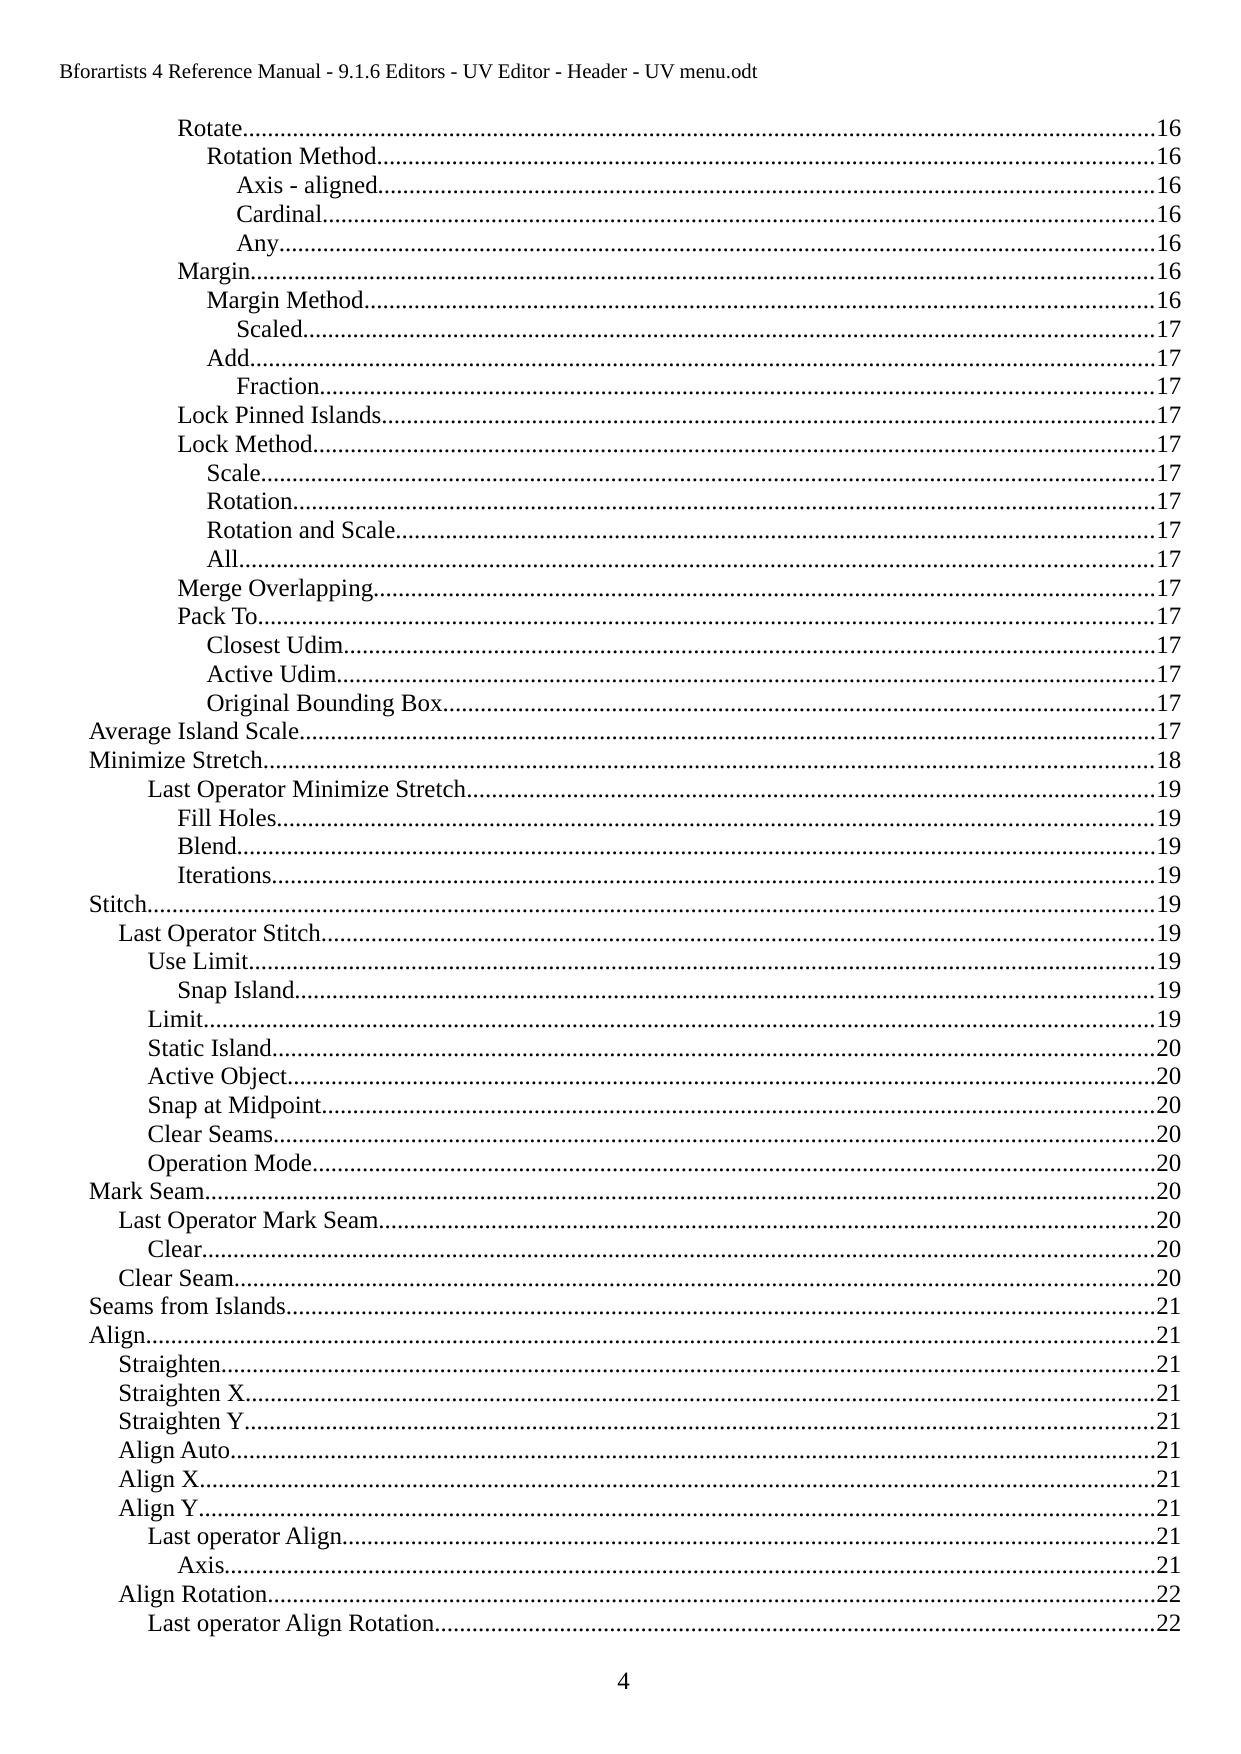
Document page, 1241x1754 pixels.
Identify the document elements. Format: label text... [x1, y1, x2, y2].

text Fraction 17 [236, 371, 1181, 400]
text Add 17 [206, 343, 1181, 371]
text Active Object 20 [147, 1061, 1181, 1090]
text Last Operator Stitch 19 [118, 918, 1181, 946]
text Blend 19 [177, 831, 1181, 860]
text Align X 21 [118, 1464, 1181, 1493]
text Align Rotation 22 [118, 1579, 1181, 1608]
text Straighten X 21 [118, 1378, 1181, 1406]
text Active Udim 17 [206, 659, 1181, 688]
text Average Island Scale 17 [88, 716, 1181, 745]
text Lock Pinned Islands 17 [177, 400, 1181, 429]
text Use Limit 19 [147, 946, 1181, 975]
text Cardinal 16 [236, 199, 1181, 228]
text Any 16 [236, 228, 1181, 256]
text Operation Mode 20 [147, 1148, 1181, 1176]
text Rotation Method 16 [206, 141, 1181, 170]
text Fill Holes 19 [177, 803, 1181, 831]
text Scale 17 [206, 458, 1181, 486]
text Original Bounding Box 17 [206, 688, 1181, 716]
text Lock Method 17 [177, 429, 1181, 458]
text Align Auto 21 [118, 1435, 1181, 1464]
text Closest Udim 17 [206, 630, 1181, 659]
text Straighten 21 [118, 1349, 1181, 1378]
text Margin 16 [177, 256, 1181, 285]
text Last operator Align 21 [147, 1521, 1181, 1550]
text Seams from Islands 21 [88, 1291, 1181, 1320]
text Last Operator Mark Seam 20 [118, 1205, 1181, 1234]
text Clear 20 [147, 1234, 1181, 1263]
text Pack To 17 [177, 601, 1181, 630]
text Mark Seam 20 [88, 1176, 1181, 1205]
text Stitch 19 [88, 889, 1181, 918]
text Rotate 16 [177, 113, 1181, 141]
text Static Island 20 [147, 1033, 1181, 1061]
text Straighten Y 21 [118, 1406, 1181, 1435]
text Snap Island 19 [177, 975, 1181, 1004]
text Last operator Align Rotation 22 [147, 1608, 1181, 1636]
text Last Operator Minimize Stretch 19 [147, 774, 1181, 803]
text Rotation 17 [206, 486, 1181, 515]
text Align 21 [88, 1320, 1181, 1349]
text Align Y 21 [118, 1493, 1181, 1521]
text Margin Method 16 [206, 285, 1181, 314]
text Snap at Midpoint 20 [147, 1090, 1181, 1119]
text Limit 19 [147, 1004, 1181, 1033]
text Rotation and Scale 17 [206, 515, 1181, 544]
text Axis 21 [177, 1550, 1181, 1579]
text Merge Overlapping 17 [177, 573, 1181, 601]
text Clear Seam 20 [118, 1263, 1181, 1291]
text Minimize Stretch 18 [88, 745, 1181, 774]
text Scaled 17 [236, 314, 1181, 343]
text All 17 [206, 544, 1181, 573]
text Clear Seams 20 [147, 1119, 1181, 1148]
text Axis - aligned 16 [236, 170, 1181, 199]
text Iterations 19 [177, 860, 1181, 889]
